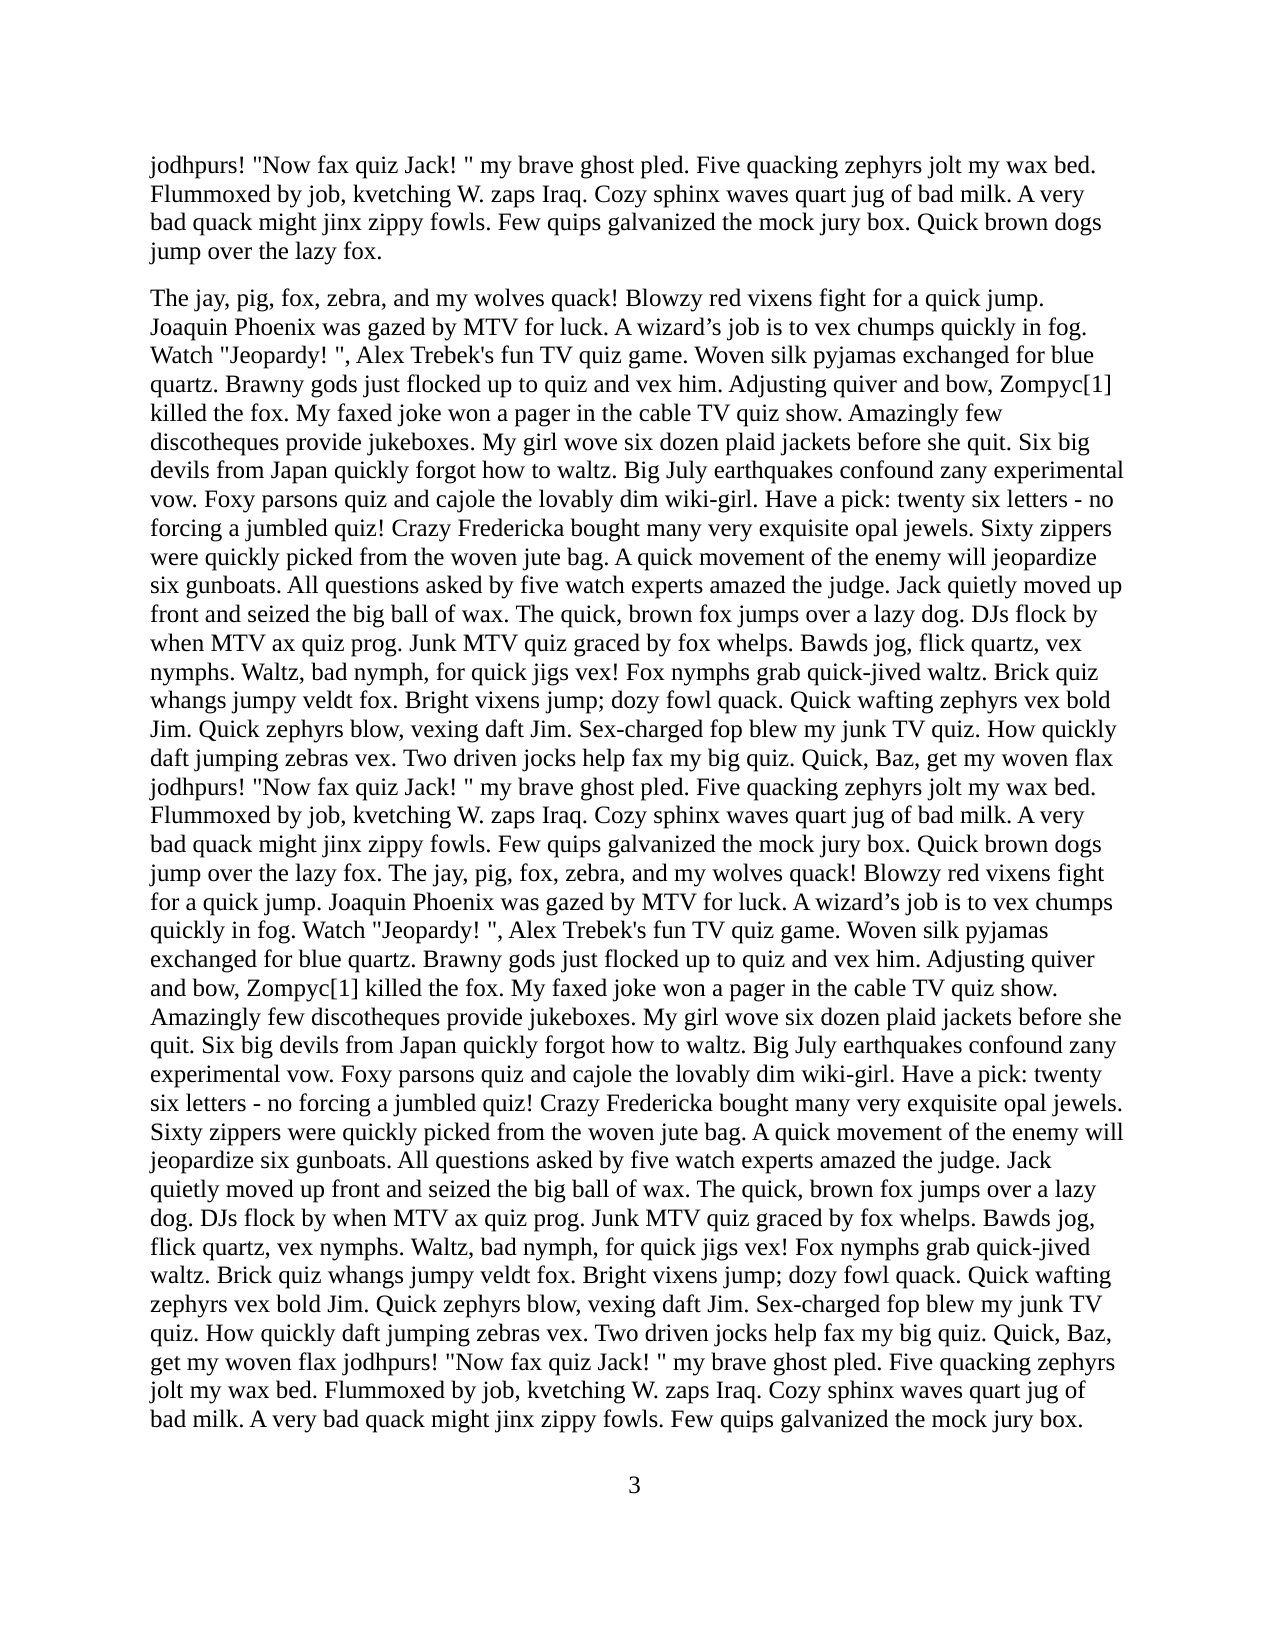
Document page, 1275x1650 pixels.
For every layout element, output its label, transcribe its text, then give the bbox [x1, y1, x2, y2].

text The jay, pig, fox, zebra, and my wolves quack! Blowzy red vixens fight for a quick jump. Joaquin Phoenix was gazed by MTV for luck. A wizard’s job is to vex chumps quickly in fog. Watch "Jeopardy! ", Alex Trebek's fun TV quiz game. Woven silk pyjamas exchanged for blue quartz. Brawny gods just flocked up to quiz and vex him. Adjusting quiver and bow, Zompyc[1] killed the fox. My faxed joke won a pager in the cable TV quiz show. Amazingly few discotheques provide jukeboxes. My girl wove six dozen plaid jackets before she quit. Six big devils from Japan quickly forgot how to waltz. Big July earthquakes confound zany experimental vow. Foxy parsons quiz and cajole the lovably dim wiki-girl. Have a pick: twenty six letters - no forcing a jumbled quiz! Crazy Fredericka bought many very exquisite opal jewels. Sixty zippers were quickly picked from the woven jute bag. A quick movement of the enemy will jeopardize six gunboats. All questions asked by five watch experts amazed the judge. Jack quietly moved up front and seized the big ball of wax. The quick, brown fox jumps over a lazy dog. DJs flock by when MTV ax quiz prog. Junk MTV quiz graced by fox whelps. Bawds jog, flick quartz, vex nymphs. Waltz, bad nymph, for quick jigs vex! Fox nymphs grab quick-jived waltz. Brick quiz whangs jumpy veldt fox. Bright vixens jump; dozy fowl quack. Quick wafting zephyrs vex bold Jim. Quick zephyrs blow, vexing daft Jim. Sex-charged fop blew my junk TV quiz. How quickly daft jumping zebras vex. Two driven jocks help fax my big quiz. Quick, Baz, get my woven flax jodhpurs! "Now fax quiz Jack! " my brave ghost pled. Five quacking zephyrs jolt my wax bed. Flummoxed by job, kvetching W. zaps Iraq. Cozy sphinx waves quart jug of bad milk. A very bad quack might jinx zippy fowls. Few quips galvanized the mock jury box. Quick brown dogs jump over the lazy fox. The jay, pig, fox, zebra, and my wolves quack! Blowzy red vixens fight for a quick jump. Joaquin Phoenix was gazed by MTV for luck. A wizard’s job is to vex chumps quickly in fog. Watch "Jeopardy! ", Alex Trebek's fun TV quiz game. Woven silk pyjamas exchanged for blue quartz. Brawny gods just flocked up to quiz and vex him. Adjusting quiver and bow, Zompyc[1] killed the fox. My faxed joke won a pager in the cable TV quiz show. Amazingly few discotheques provide jukeboxes. My girl wove six dozen plaid jackets before she quit. Six big devils from Japan quickly forgot how to waltz. Big July earthquakes confound zany experimental vow. Foxy parsons quiz and cajole the lovably dim wiki-girl. Have a pick: twenty six letters - no forcing a jumbled quiz! Crazy Fredericka bought many very exquisite opal jewels. Sixty zippers were quickly picked from the woven jute bag. A quick movement of the enemy will jeopardize six gunboats. All questions asked by five watch experts amazed the judge. Jack quietly moved up front and seized the big ball of wax. The quick, brown fox jumps over a lazy dog. DJs flock by when MTV ax quiz prog. Junk MTV quiz graced by fox whelps. Bawds jog, flick quartz, vex nymphs. Waltz, bad nymph, for quick jigs vex! Fox nymphs grab quick-jived waltz. Brick quiz whangs jumpy veldt fox. Bright vixens jump; dozy fowl quack. Quick wafting zephyrs vex bold Jim. Quick zephyrs blow, vexing daft Jim. Sex-charged fop blew my junk TV quiz. How quickly daft jumping zebras vex. Two driven jocks help fax my big quiz. Quick, Baz, get my woven flax jodhpurs! "Now fax quiz Jack! " my brave ghost pled. Five quacking zephyrs jolt my wax bed. Flummoxed by job, kvetching W. zaps Iraq. Cozy sphinx waves quart jug of bad milk. A very bad quack might jinx zippy fowls. Few quips galvanized the mock jury box. [150, 283, 1125, 1433]
text jodhpurs! "Now fax quiz Jack! " my brave ghost pled. Five quacking zephyrs jolt my wax bed. Flummoxed by job, kvetching W. zaps Iraq. Cozy sphinx waves quart jug of bad milk. A very bad quack might jinx zippy fowls. Few quips galvanized the mock jury box. Quick brown dogs jump over the lazy fox. [150, 150, 1125, 265]
